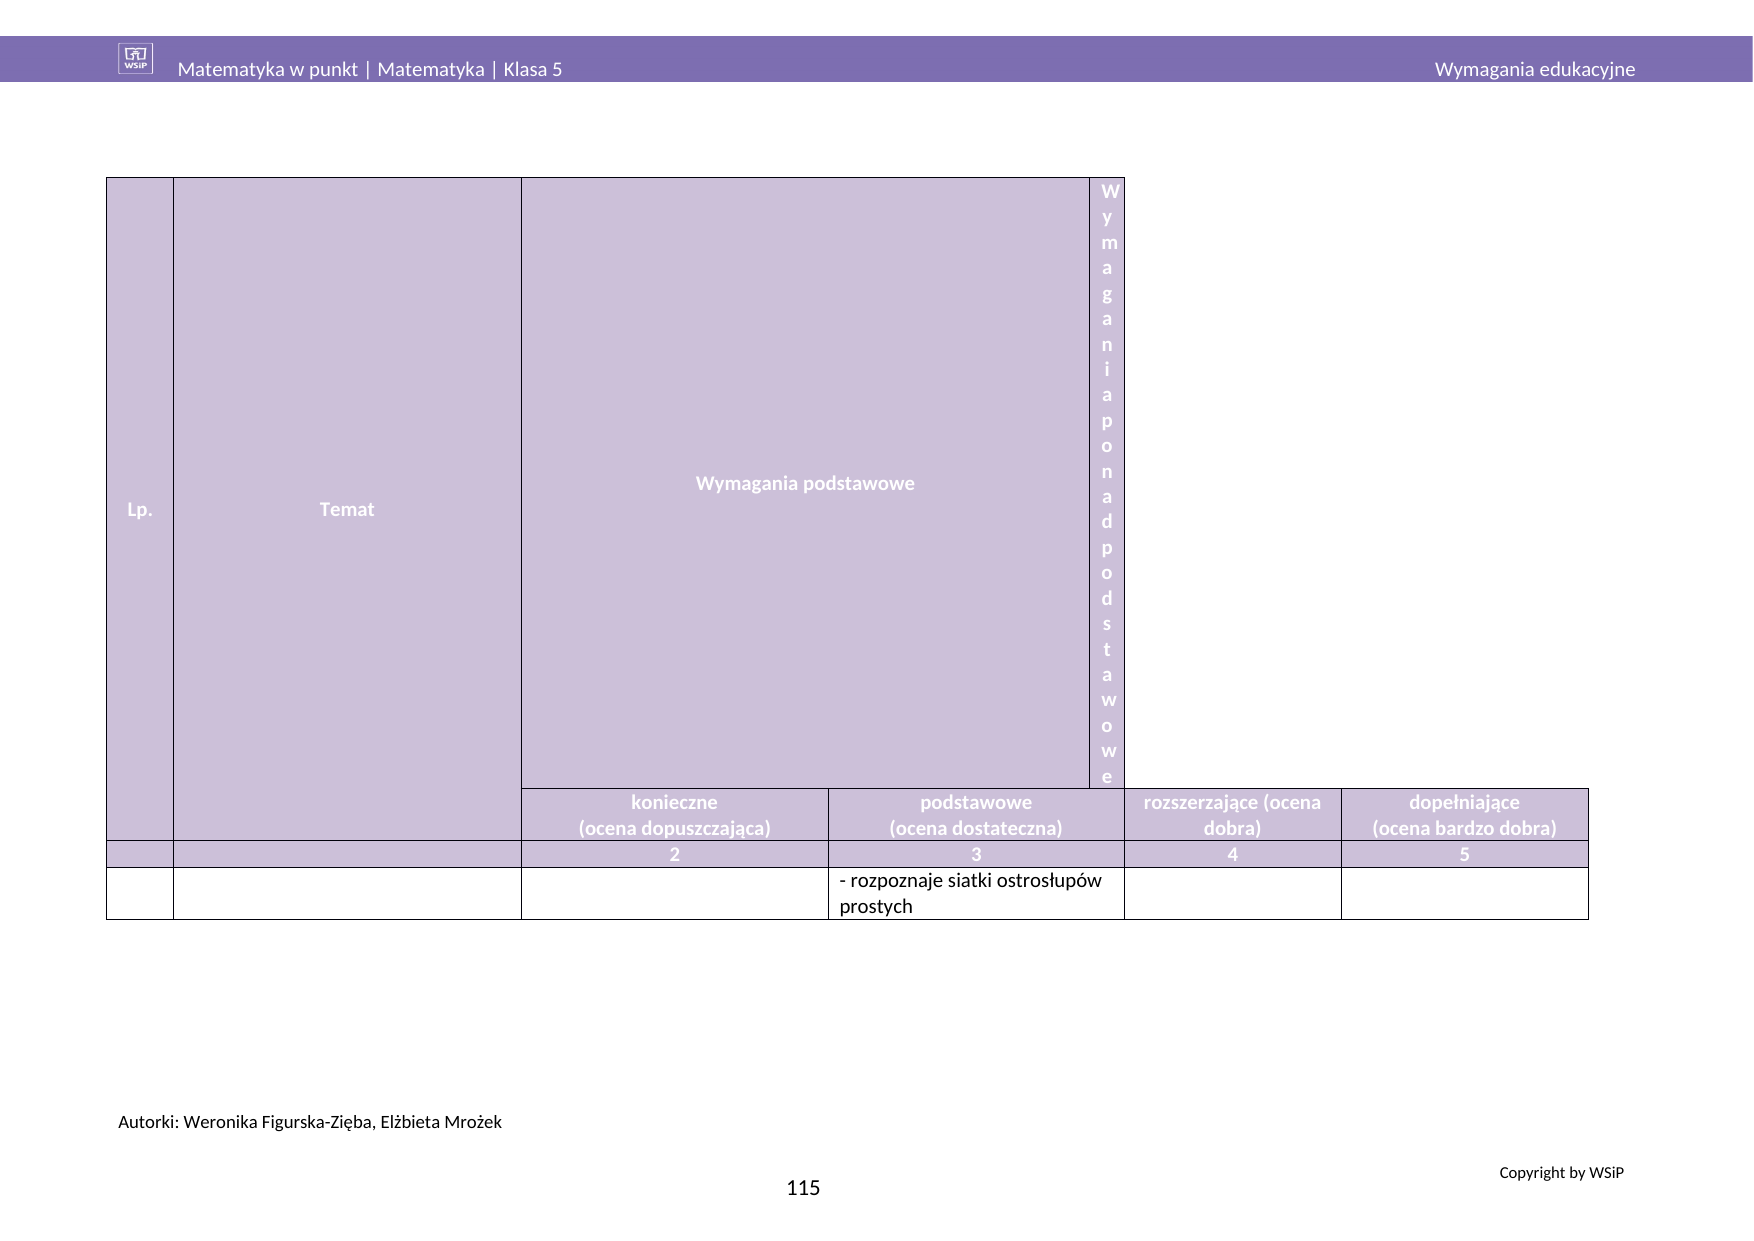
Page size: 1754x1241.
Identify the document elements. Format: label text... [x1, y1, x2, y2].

table_cell konieczne (ocena dopuszczająca) [522, 789, 828, 840]
table_cell - rozpoznaje siatki ostrosłupów prostych [829, 868, 1124, 918]
table_cell dopełniające (ocena bardzo dobra) [1342, 789, 1588, 840]
table_cell [1125, 868, 1341, 918]
table_cell [107, 868, 173, 918]
table_header Temat [174, 178, 521, 840]
table_cell 2 [522, 841, 828, 867]
table_cell [522, 868, 828, 918]
table_cell 3 [829, 841, 1124, 867]
picture [0, 36, 1753, 82]
table_cell [107, 841, 173, 867]
table_cell rozszerzające (ocena dobra) [1125, 789, 1341, 840]
table_header Wymagania ponadpodstawowe [1090, 178, 1124, 788]
table_cell [174, 841, 521, 867]
table_header Lp. [107, 178, 173, 840]
table_cell [174, 868, 521, 918]
table_cell 5 [1342, 841, 1588, 867]
table_header Wymagania podstawowe [522, 178, 1089, 788]
table_cell [1342, 868, 1588, 918]
table_cell podstawowe (ocena dostateczna) [829, 789, 1124, 840]
table_cell 4 [1125, 841, 1341, 867]
